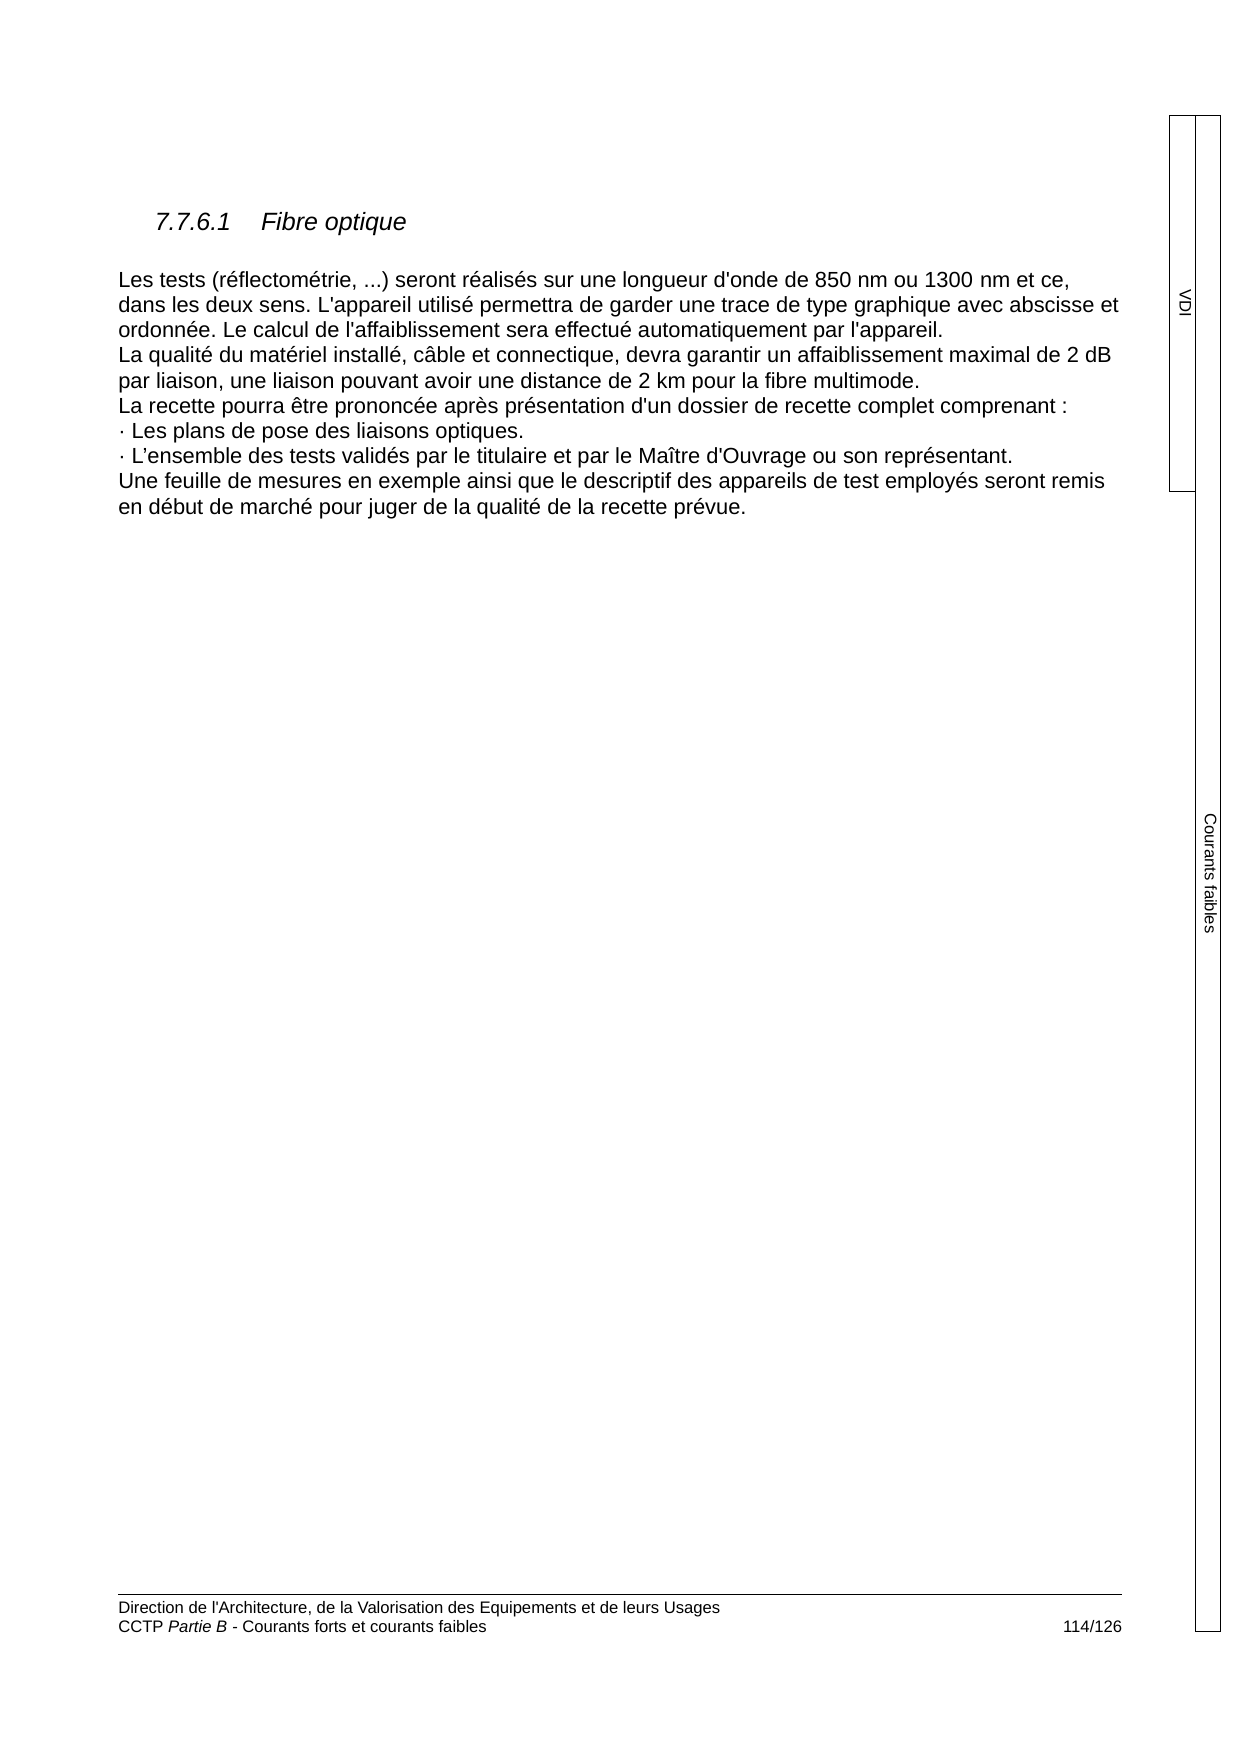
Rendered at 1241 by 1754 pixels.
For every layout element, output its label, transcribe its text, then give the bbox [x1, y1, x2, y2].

text · L’ensemble des tests validés par le titulaire et par le Maître d'Ouvrage ou son représentant. [118, 443, 1122, 468]
text La recette pourra être prononcée après présentation d'un dossier de recette complet comprenant : [118, 393, 1122, 418]
subtitle Fibre optique [118, 207, 1122, 236]
text La qualité du matériel installé, câble et connectique, devra garantir un affaiblissement maximal de 2 dB par liaison, une liaison pouvant avoir une distance de 2 km pour la fibre multimode. [118, 342, 1122, 393]
text · Les plans de pose des liaisons optiques. [118, 418, 1122, 443]
text Une feuille de mesures en exemple ainsi que le descriptif des appareils de test employés seront remis en début de marché pour juger de la qualité de la recette prévue. [118, 468, 1122, 519]
text Les tests (réflectométrie, ...) seront réalisés sur une longueur d'onde de 850 nm ou 1300 nm et ce, dans les deux sens. L'appareil utilisé permettra de garder une trace de type graphique avec abscisse et ordonnée. Le calcul de l'affaiblissement sera effectué automatiquement par l'appareil. [118, 267, 1122, 342]
